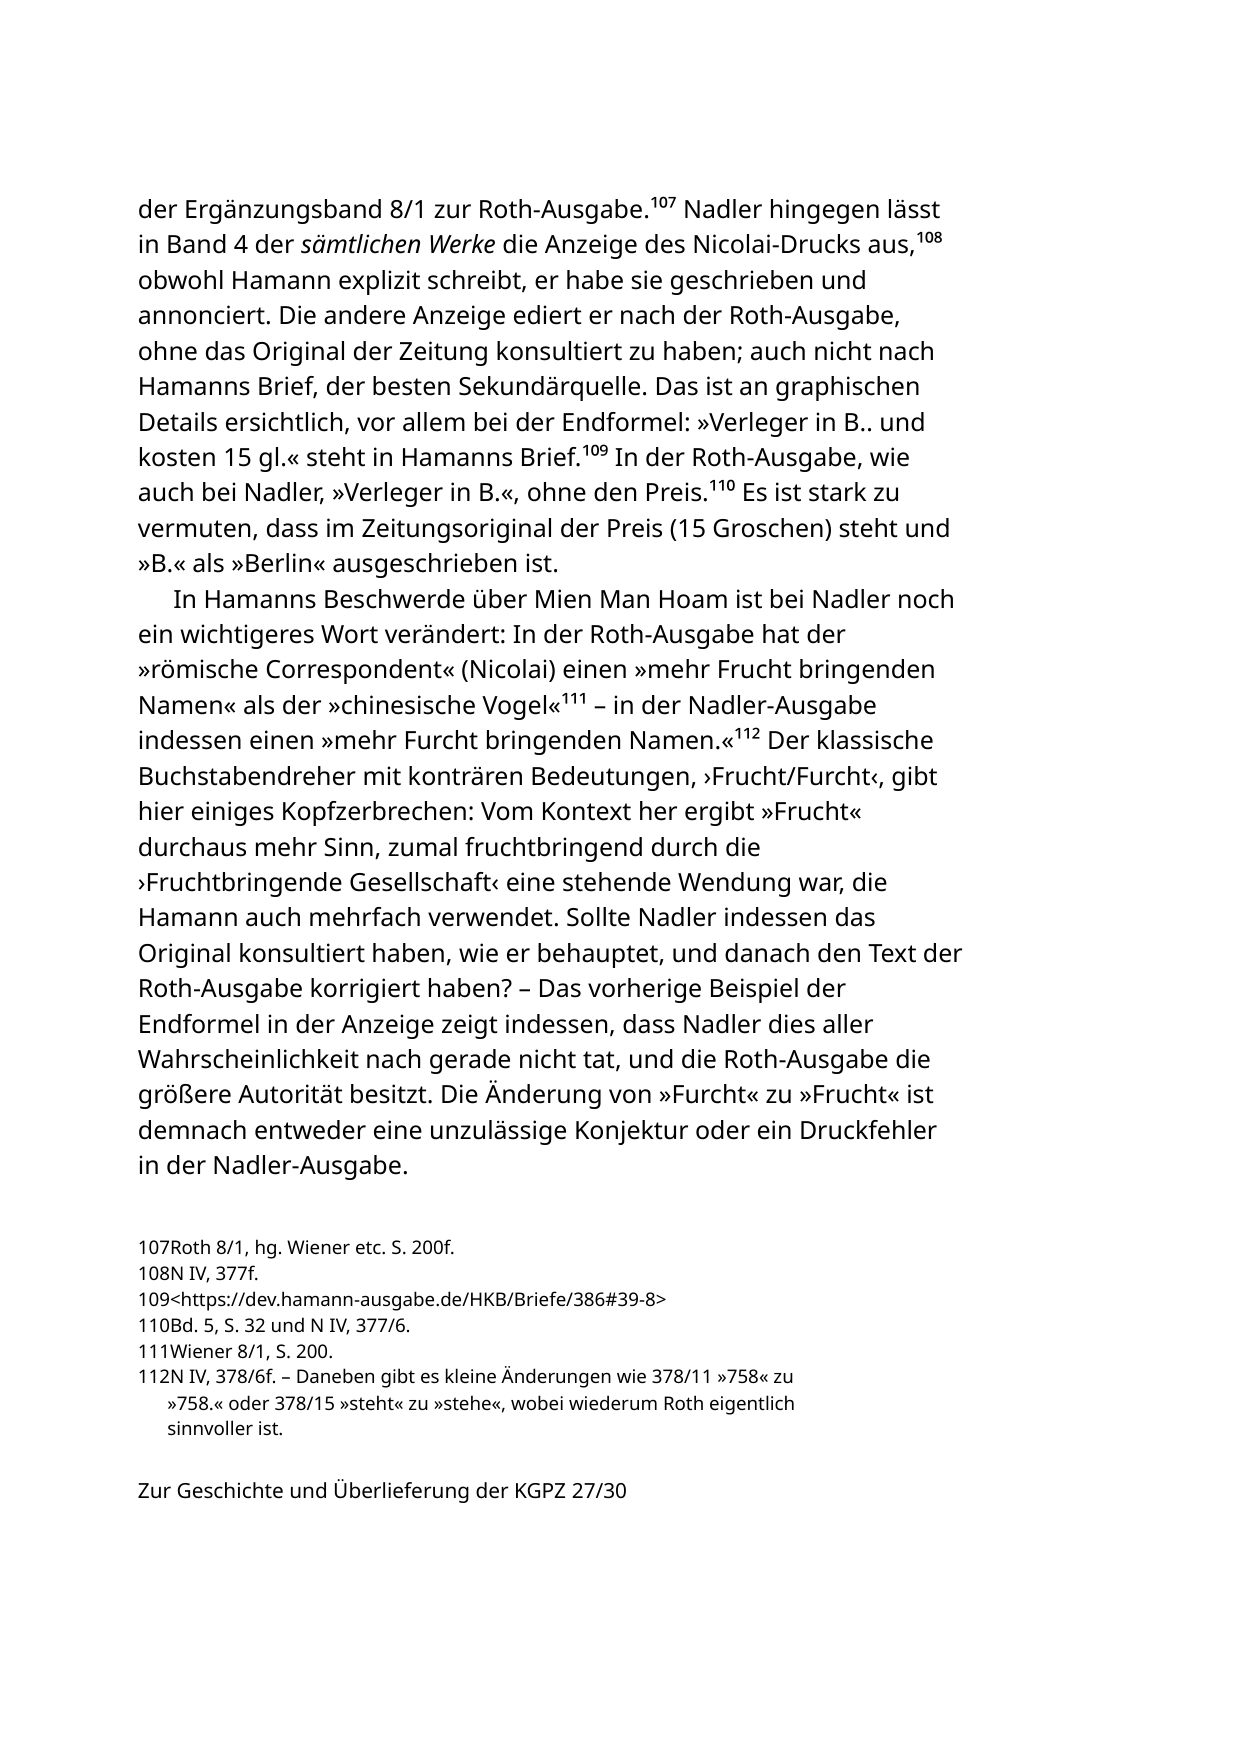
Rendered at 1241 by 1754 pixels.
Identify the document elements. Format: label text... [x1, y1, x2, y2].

text Roth 8/1, hg. Wiener etc. S. 200f. [138, 1233, 846, 1259]
text <https://dev.hamann-ausgabe.de/HKB/Briefe/386#39-8> [138, 1285, 846, 1311]
text N IV, 377f. [138, 1259, 846, 1285]
text Wiener 8/1, S. 200. [138, 1337, 846, 1363]
text N IV, 378/6f. – Daneben gibt es kleine Änderungen wie 378/11 »758« zu »758.« oder 378/15 »steht« zu »stehe«, wobei wiederum Roth eigentlich sinnvoller ist. [138, 1363, 846, 1441]
text Bd. 5, S. 32 und N IV, 377/6. [138, 1311, 846, 1337]
text der Ergänzungsband 8/1 zur Roth-Ausgabe. Nadler hingegen lässt in Band 4 der sämtlichen Werke die Anzeige des Nicolai-Drucks aus, obwohl Hamann explizit schreibt, er habe sie geschrieben und annonciert. Die andere Anzeige ediert er nach der Roth-Ausgabe, ohne das Original der Zeitung konsultiert zu haben; auch nicht nach Hamanns Brief, der besten Sekundärquelle. Das ist an graphischen Details ersichtlich, vor allem bei der Endformel: »Verleger in B‥ und kosten 15 gl.« steht in Hamanns Brief. In der Roth-Ausgabe, wie auch bei Nadler, »Verleger in B.«, ohne den Preis. Es ist stark zu vermuten, dass im Zeitungsoriginal der Preis (15 Groschen) steht und »B.« als »Berlin« ausgeschrieben ist. [138, 190, 964, 580]
text In Hamanns Beschwerde über Mien Man Hoam ist bei Nadler noch ein wichtigeres Wort verändert: In der Roth-Ausgabe hat der »römische Correspondent« (Nicolai) einen »mehr Frucht bringenden Namen« als der »chinesische Vogel« – in der Nadler-Ausgabe indessen einen »mehr Furcht bringenden Namen.« Der klassische Buchstabendreher mit konträren Bedeutungen, ›Frucht/Furcht‹, gibt hier einiges Kopfzerbrechen: Vom Kontext her ergibt »Frucht« durchaus mehr Sinn, zumal fruchtbringend durch die ›Fruchtbringende Gesellschaft‹ eine stehende Wendung war, die Hamann auch mehrfach verwendet. Sollte Nadler indessen das Original konsultiert haben, wie er behauptet, und danach den Text der Roth-Ausgabe korrigiert haben? – Das vorherige Beispiel der Endformel in der Anzeige zeigt indessen, dass Nadler dies aller Wahrscheinlichkeit nach gerade nicht tat, und die Roth-Ausgabe die größere Autorität besitzt. Die Änderung von »Furcht« zu »Frucht« ist demnach entweder eine unzulässige Konjektur oder ein Druckfehler in der Nadler-Ausgabe. [138, 580, 964, 1182]
